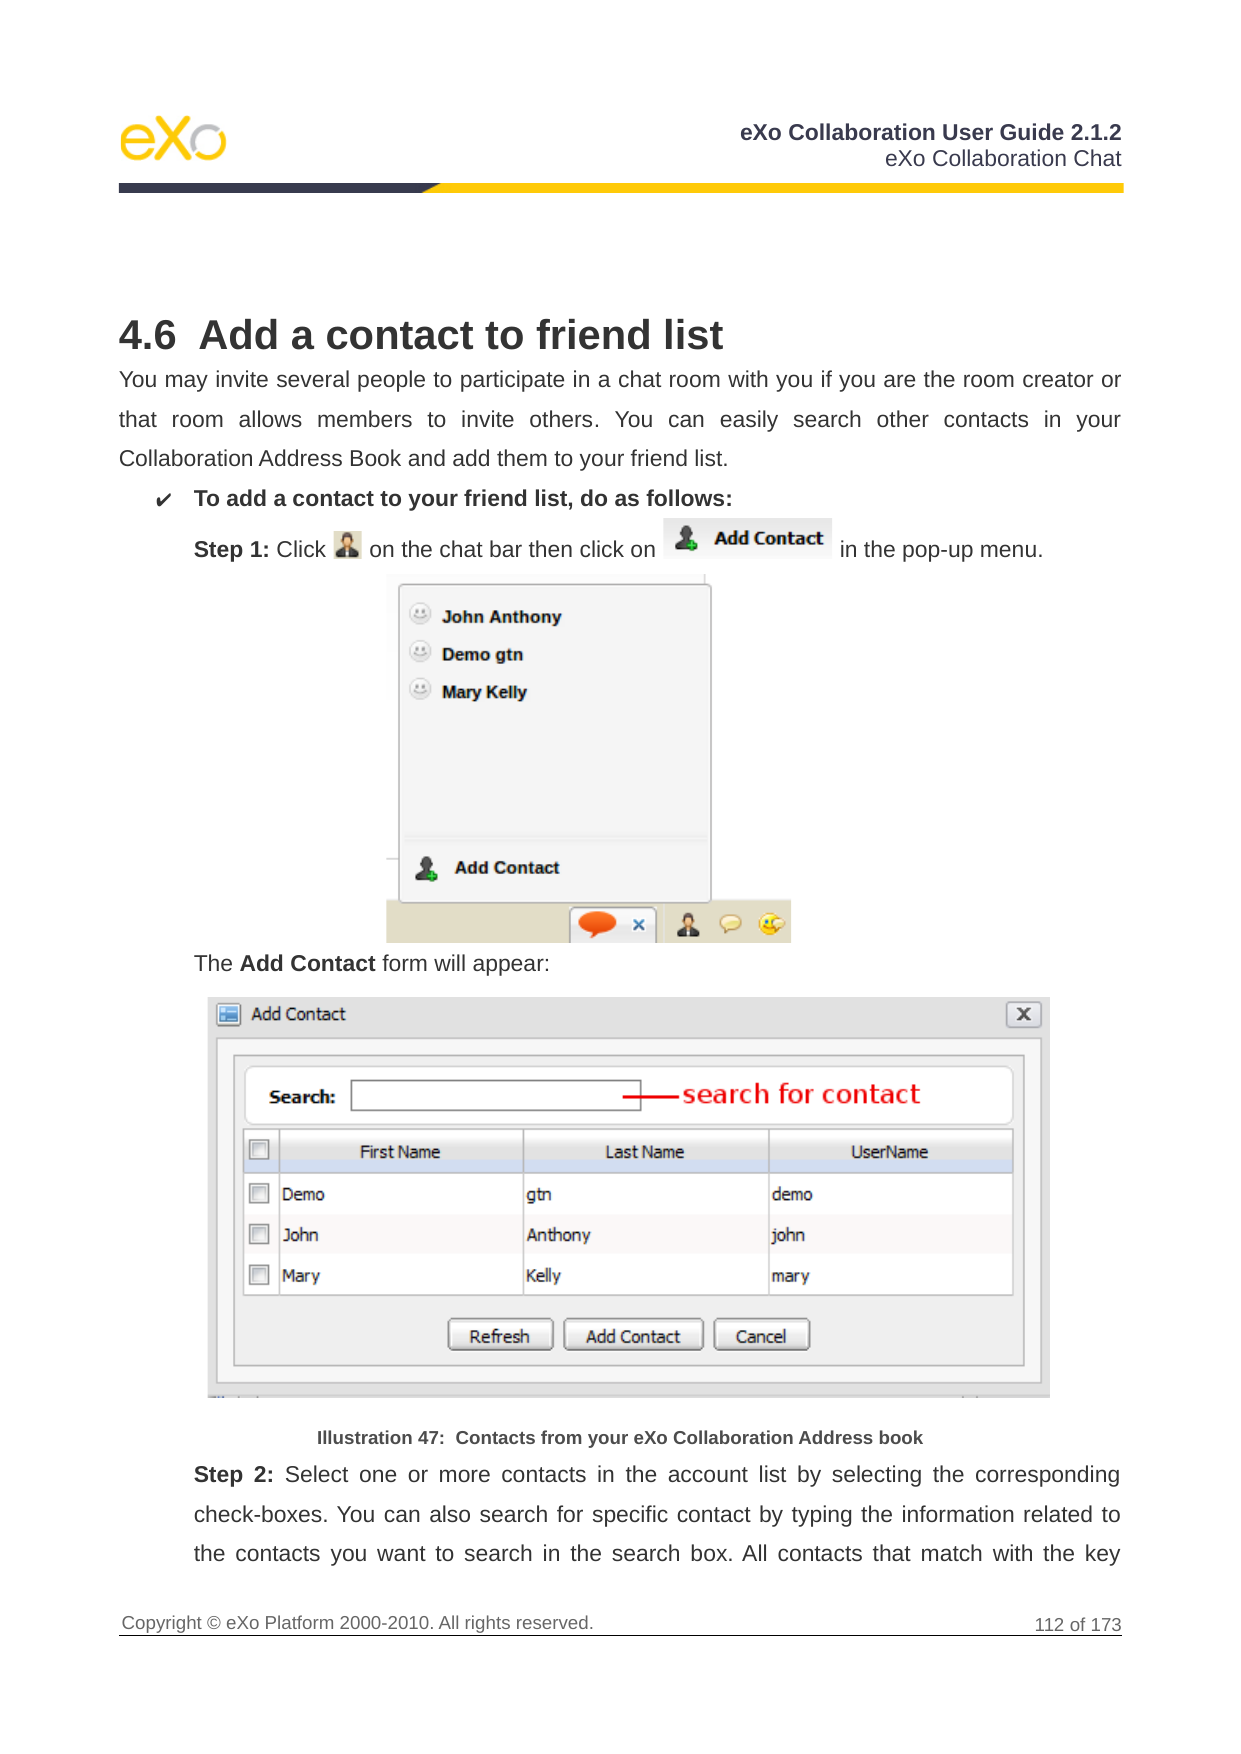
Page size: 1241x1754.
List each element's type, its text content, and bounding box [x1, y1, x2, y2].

picture [386, 574, 792, 943]
picture [333, 531, 362, 559]
list To add a contact to your friend list, do as follows: [156, 484, 1122, 511]
picture [120, 115, 227, 161]
list Step 1: Clickon the chat bar then click onin the pop-up menu. [156, 511, 1122, 567]
text You may invite several people to participate in a chat room with you if you are the room creator or that room allows members to invite others. You can easily search other contacts in your Collaboration Address Book and add them to your friend list. [118, 366, 1122, 471]
subtitle Add a contact to friend list [118, 311, 1122, 359]
list Illustration 47: Contacts from your eXo Collaboration Address book [190, 1398, 1050, 1448]
list Step 2: Select one or more contacts in the account list by selecting the corresponding check-boxes. You can also search for specific contact by typing the information related to the contacts you want to search in the search box. All contacts that match with the key [156, 977, 1122, 1567]
list The Add Contact form will appear: [156, 943, 1122, 977]
picture [207, 997, 1050, 1398]
picture [118, 183, 1124, 193]
picture [663, 518, 833, 559]
